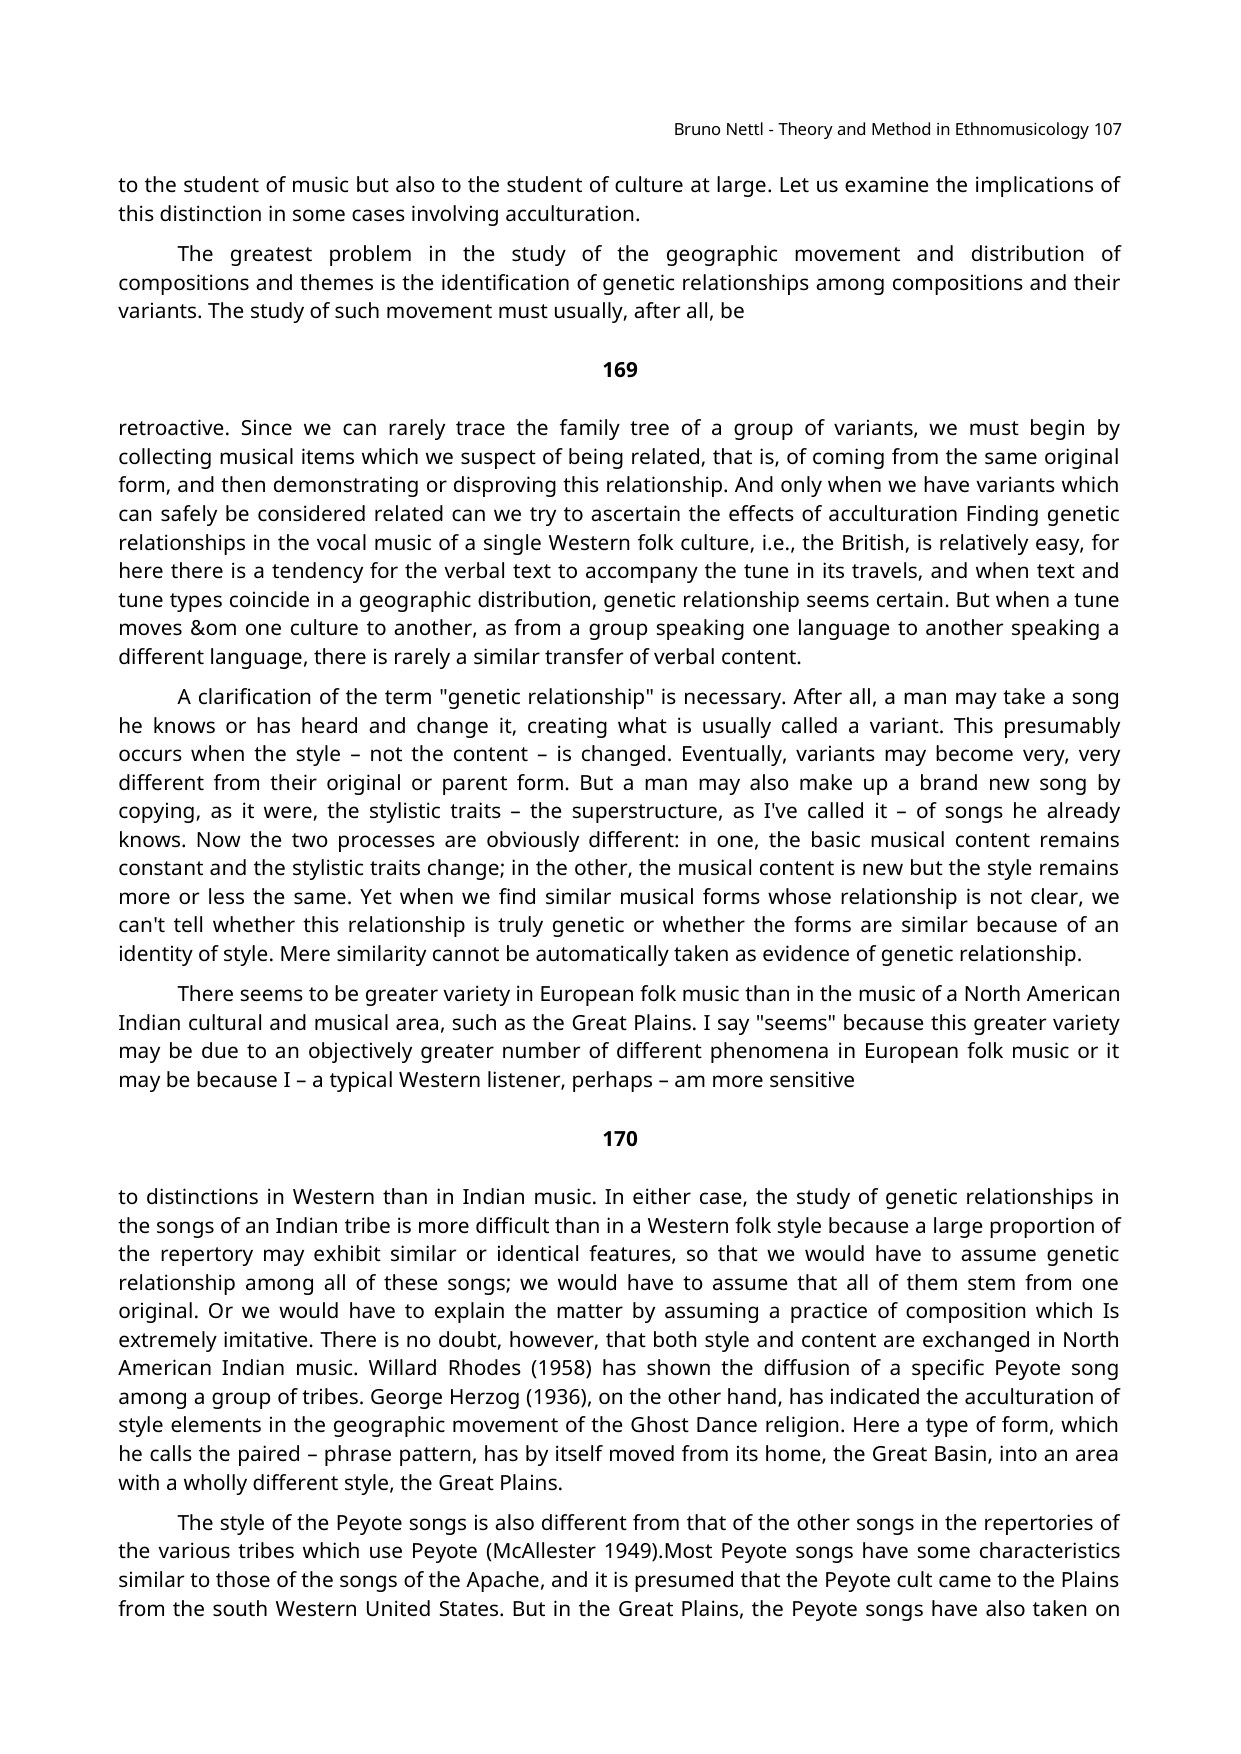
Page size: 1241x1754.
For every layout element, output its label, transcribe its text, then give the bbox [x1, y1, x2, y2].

text to distinctions in Western than in Indian music. In either case, the study of genetic relationships in the songs of an Indian tribe is more difficult than in a Western folk style because a large proportion of the repertory may exhibit similar or identical features, so that we would have to assume genetic relationship among all of these songs; we would have to assume that all of them stem from one original. Or we would have to explain the matter by assuming a practice of composition which Is extremely imitative. There is no doubt, however, that both style and content are exchanged in North American Indian music. Willard Rhodes (1958) has shown the diffusion of a specific Peyote song among a group of tribes. George Herzog (1936), on the other hand, has indicated the acculturation of style elements in the geographic movement of the Ghost Dance religion. Here a type of form, which he calls the paired – phrase pattern, has by itself moved from its home, the Great Basin, into an area with a wholly different style, the Great Plains. [118, 1182, 1122, 1496]
text The greatest problem in the study of the geographic movement and distribution of compositions and themes is the identification of genetic relationships among compositions and their variants. The study of such movement must usually, after all, be [118, 239, 1122, 324]
text 169 [118, 355, 1122, 383]
text A clarification of the term "genetic relationship" is necessary. After all, a man may take a song he knows or has heard and change it, creating what is usually called a variant. This presumably occurs when the style – not the content – is changed. Eventually, variants may become very, very different from their original or parent form. But a man may also make up a brand new song by copying, as it were, the stylistic traits – the superstructure, as I've called it – of songs he already knows. Now the two processes are obviously different: in one, the basic musical content remains constant and the stylistic traits change; in the other, the musical content is new but the style remains more or less the same. Yet when we find similar musical forms whose relationship is not clear, we can't tell whether this relationship is truly genetic or whether the forms are similar because of an identity of style. Mere similarity cannot be automatically taken as evidence of genetic relationship. [118, 682, 1122, 967]
text There seems to be greater variety in European folk music than in the music of a North American Indian cultural and musical area, such as the Great Plains. I say "seems" because this greater variety may be due to an objectively greater number of different phenomena in European folk music or it may be because I – a typical Western listener, perhaps – am more sensitive [118, 979, 1122, 1093]
text retroactive. Since we can rarely trace the family tree of a group of variants, we must begin by collecting musical items which we suspect of being related, that is, of coming from the same original form, and then demonstrating or disproving this relationship. And only when we have variants which can safely be considered related can we try to ascertain the effects of acculturation Finding genetic relationships in the vocal music of a single Western folk culture, i.e., the British, is relatively easy, for here there is a tendency for the verbal text to accompany the tune in its travels, and when text and tune types coincide in a geographic distribution, genetic relationship seems certain. But when a tune moves &om one culture to another, as from a group speaking one language to another speaking a different language, there is rarely a similar transfer of verbal content. [118, 413, 1122, 670]
text 170 [118, 1123, 1122, 1152]
text The style of the Peyote songs is also different from that of the other songs in the repertories of the various tribes which use Peyote (McAllester 1949).Most Peyote songs have some characteristics similar to those of the songs of the Apache, and it is presumed that the Peyote cult came to the Plains from the south Western United States. But in the Great Plains, the Peyote songs have also taken on [118, 1508, 1122, 1622]
text to the student of music but also to the student of culture at large. Let us examine the implications of this distinction in some cases involving acculturation. [118, 170, 1122, 227]
